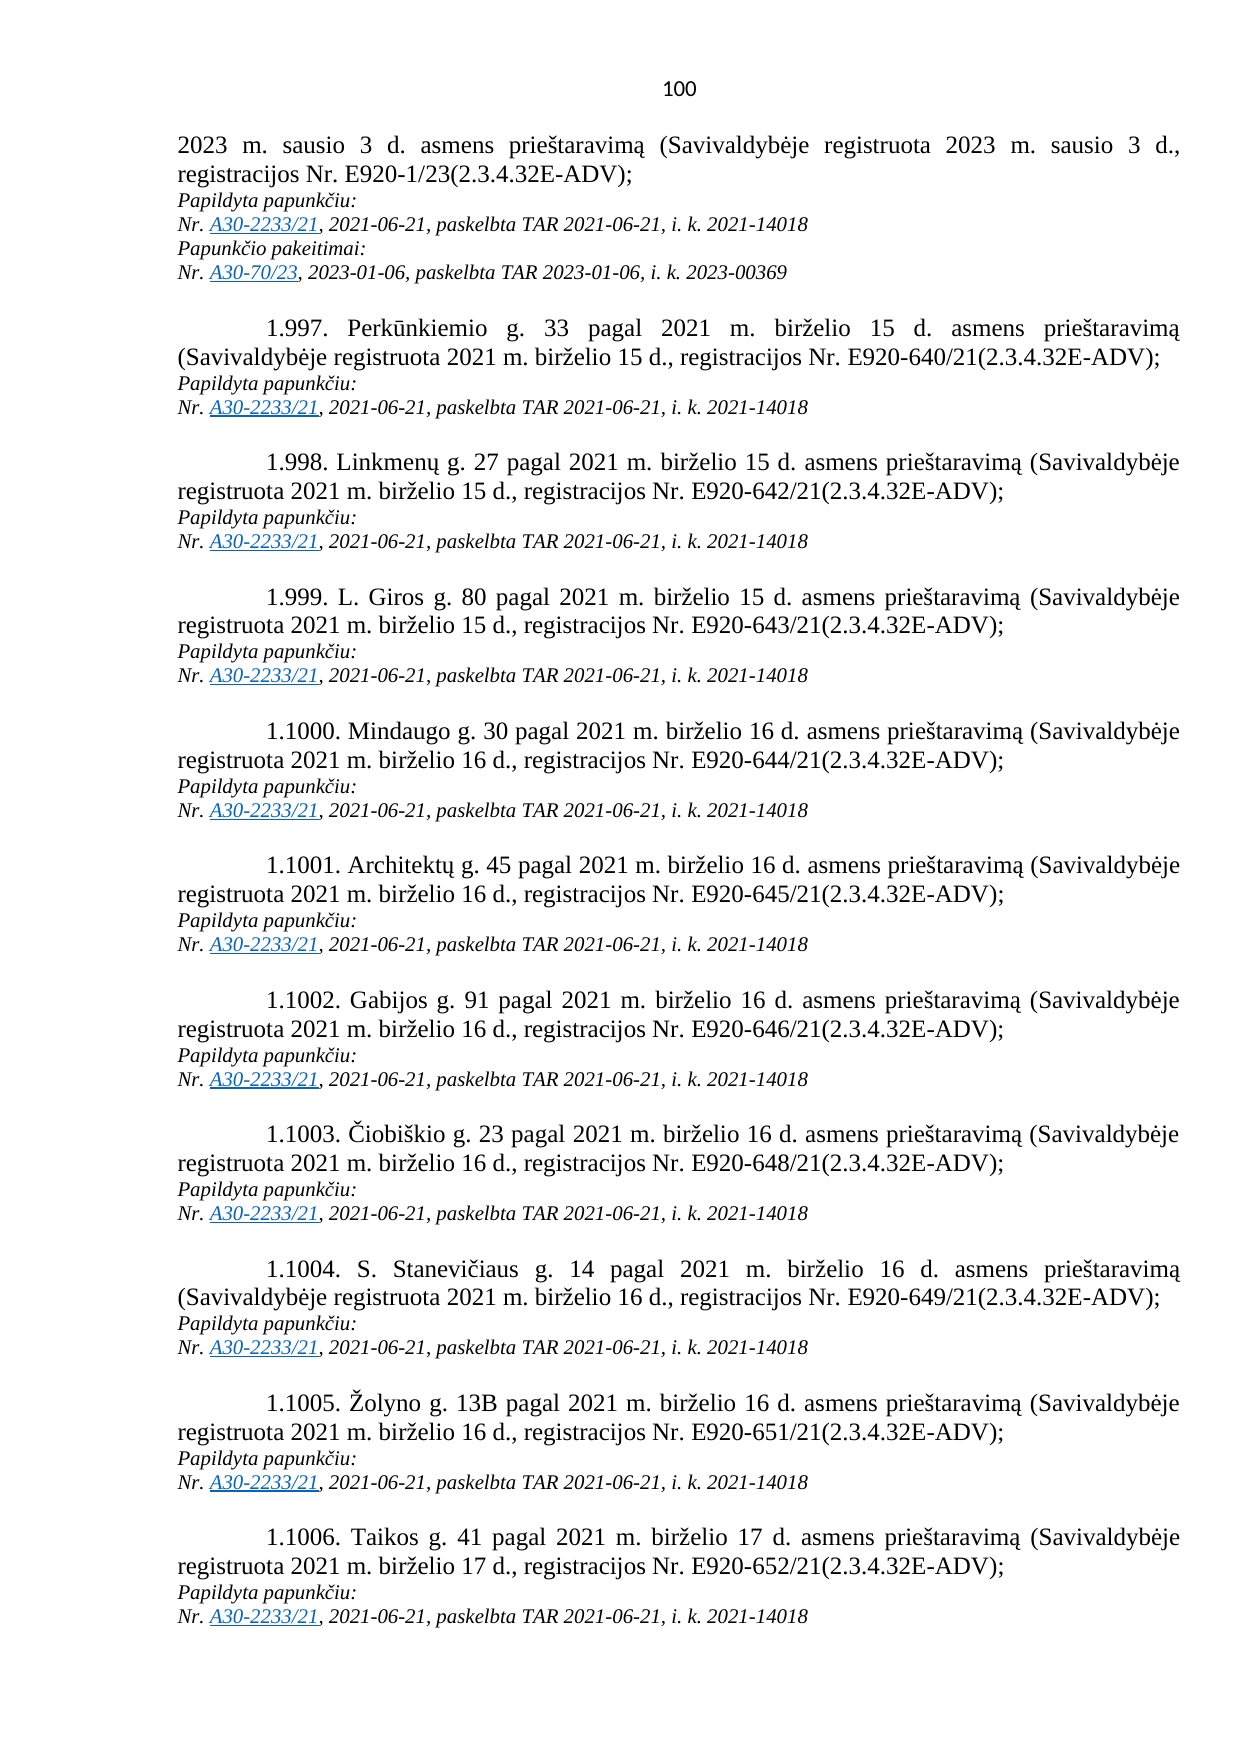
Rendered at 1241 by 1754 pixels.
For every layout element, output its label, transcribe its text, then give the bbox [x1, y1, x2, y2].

text 1.1005. Žolyno g. 13B pagal 2021 m. birželio 16 d. asmens prieštaravimą (Savivaldybėje registruota 2021 m. birželio 16 d., registracijos Nr. E920-651/21(2.3.4.32E-ADV); [177, 1388, 1181, 1446]
text Nr. A30-2233/21, 2021-06-21, paskelbta TAR 2021-06-21, i. k. 2021-14018 [177, 529, 1181, 553]
text 1.1000. Mindaugo g. 30 pagal 2021 m. birželio 16 d. asmens prieštaravimą (Savivaldybėje registruota 2021 m. birželio 16 d., registracijos Nr. E920-644/21(2.3.4.32E-ADV); [177, 716, 1181, 774]
text 1.1006. Taikos g. 41 pagal 2021 m. birželio 17 d. asmens prieštaravimą (Savivaldybėje registruota 2021 m. birželio 17 d., registracijos Nr. E920-652/21(2.3.4.32E-ADV); [177, 1522, 1181, 1580]
text Nr. A30-2233/21, 2021-06-21, paskelbta TAR 2021-06-21, i. k. 2021-14018 [177, 932, 1181, 956]
text Papildyta papunkčiu: [177, 505, 1181, 529]
text 1.999. L. Giros g. 80 pagal 2021 m. birželio 15 d. asmens prieštaravimą (Savivaldybėje registruota 2021 m. birželio 15 d., registracijos Nr. E920-643/21(2.3.4.32E-ADV); [177, 582, 1181, 639]
text 1.998. Linkmenų g. 27 pagal 2021 m. birželio 15 d. asmens prieštaravimą (Savivaldybėje registruota 2021 m. birželio 15 d., registracijos Nr. E920-642/21(2.3.4.32E-ADV); [177, 447, 1181, 505]
text 1.1003. Čiobiškio g. 23 pagal 2021 m. birželio 16 d. asmens prieštaravimą (Savivaldybėje registruota 2021 m. birželio 16 d., registracijos Nr. E920-648/21(2.3.4.32E-ADV); [177, 1119, 1181, 1177]
text Nr. A30-2233/21, 2021-06-21, paskelbta TAR 2021-06-21, i. k. 2021-14018 [177, 1067, 1181, 1091]
text Papildyta papunkčiu: [177, 1042, 1181, 1067]
text Papildyta papunkčiu: [177, 1177, 1181, 1201]
text Nr. A30-2233/21, 2021-06-21, paskelbta TAR 2021-06-21, i. k. 2021-14018 [177, 663, 1181, 687]
text 1.1004. S. Stanevičiaus g. 14 pagal 2021 m. birželio 16 d. asmens prieštaravimą (Savivaldybėje registruota 2021 m. birželio 16 d., registracijos Nr. E920-649/21(2.3.4.32E-ADV); [177, 1254, 1181, 1311]
text Papildyta papunkčiu: [177, 188, 1181, 212]
text Nr. A30-2233/21, 2021-06-21, paskelbta TAR 2021-06-21, i. k. 2021-14018 [177, 1470, 1181, 1494]
text 1.1002. Gabijos g. 91 pagal 2021 m. birželio 16 d. asmens prieštaravimą (Savivaldybėje registruota 2021 m. birželio 16 d., registracijos Nr. E920-646/21(2.3.4.32E-ADV); [177, 985, 1181, 1042]
text Nr. A30-2233/21, 2021-06-21, paskelbta TAR 2021-06-21, i. k. 2021-14018 [177, 798, 1181, 822]
text 1.1001. Architektų g. 45 pagal 2021 m. birželio 16 d. asmens prieštaravimą (Savivaldybėje registruota 2021 m. birželio 16 d., registracijos Nr. E920-645/21(2.3.4.32E-ADV); [177, 851, 1181, 908]
text Nr. A30-2233/21, 2021-06-21, paskelbta TAR 2021-06-21, i. k. 2021-14018 [177, 1604, 1181, 1628]
text 1.997. Perkūnkiemio g. 33 pagal 2021 m. birželio 15 d. asmens prieštaravimą (Savivaldybėje registruota 2021 m. birželio 15 d., registracijos Nr. E920-640/21(2.3.4.32E-ADV); [177, 313, 1181, 371]
text 2023 m. sausio 3 d. asmens prieštaravimą (Savivaldybėje registruota 2023 m. sausio 3 d., registracijos Nr. E920-1/23(2.3.4.32E-ADV); [177, 131, 1181, 188]
text Papildyta papunkčiu: [177, 1446, 1181, 1470]
text Papildyta papunkčiu: [177, 1580, 1181, 1604]
text Nr. A30-2233/21, 2021-06-21, paskelbta TAR 2021-06-21, i. k. 2021-14018 [177, 1201, 1181, 1225]
text Nr. A30-2233/21, 2021-06-21, paskelbta TAR 2021-06-21, i. k. 2021-14018 [177, 395, 1181, 419]
text Nr. A30-2233/21, 2021-06-21, paskelbta TAR 2021-06-21, i. k. 2021-14018 [177, 212, 1181, 236]
text Nr. A30-2233/21, 2021-06-21, paskelbta TAR 2021-06-21, i. k. 2021-14018 [177, 1335, 1181, 1359]
text Papildyta papunkčiu: [177, 371, 1181, 395]
text Papildyta papunkčiu: [177, 639, 1181, 663]
text Papildyta papunkčiu: [177, 1311, 1181, 1335]
text Nr. A30-70/23, 2023-01-06, paskelbta TAR 2023-01-06, i. k. 2023-00369 [177, 260, 1181, 284]
text Papildyta papunkčiu: [177, 774, 1181, 798]
text Papunkčio pakeitimai: [177, 236, 1181, 260]
text Papildyta papunkčiu: [177, 908, 1181, 932]
